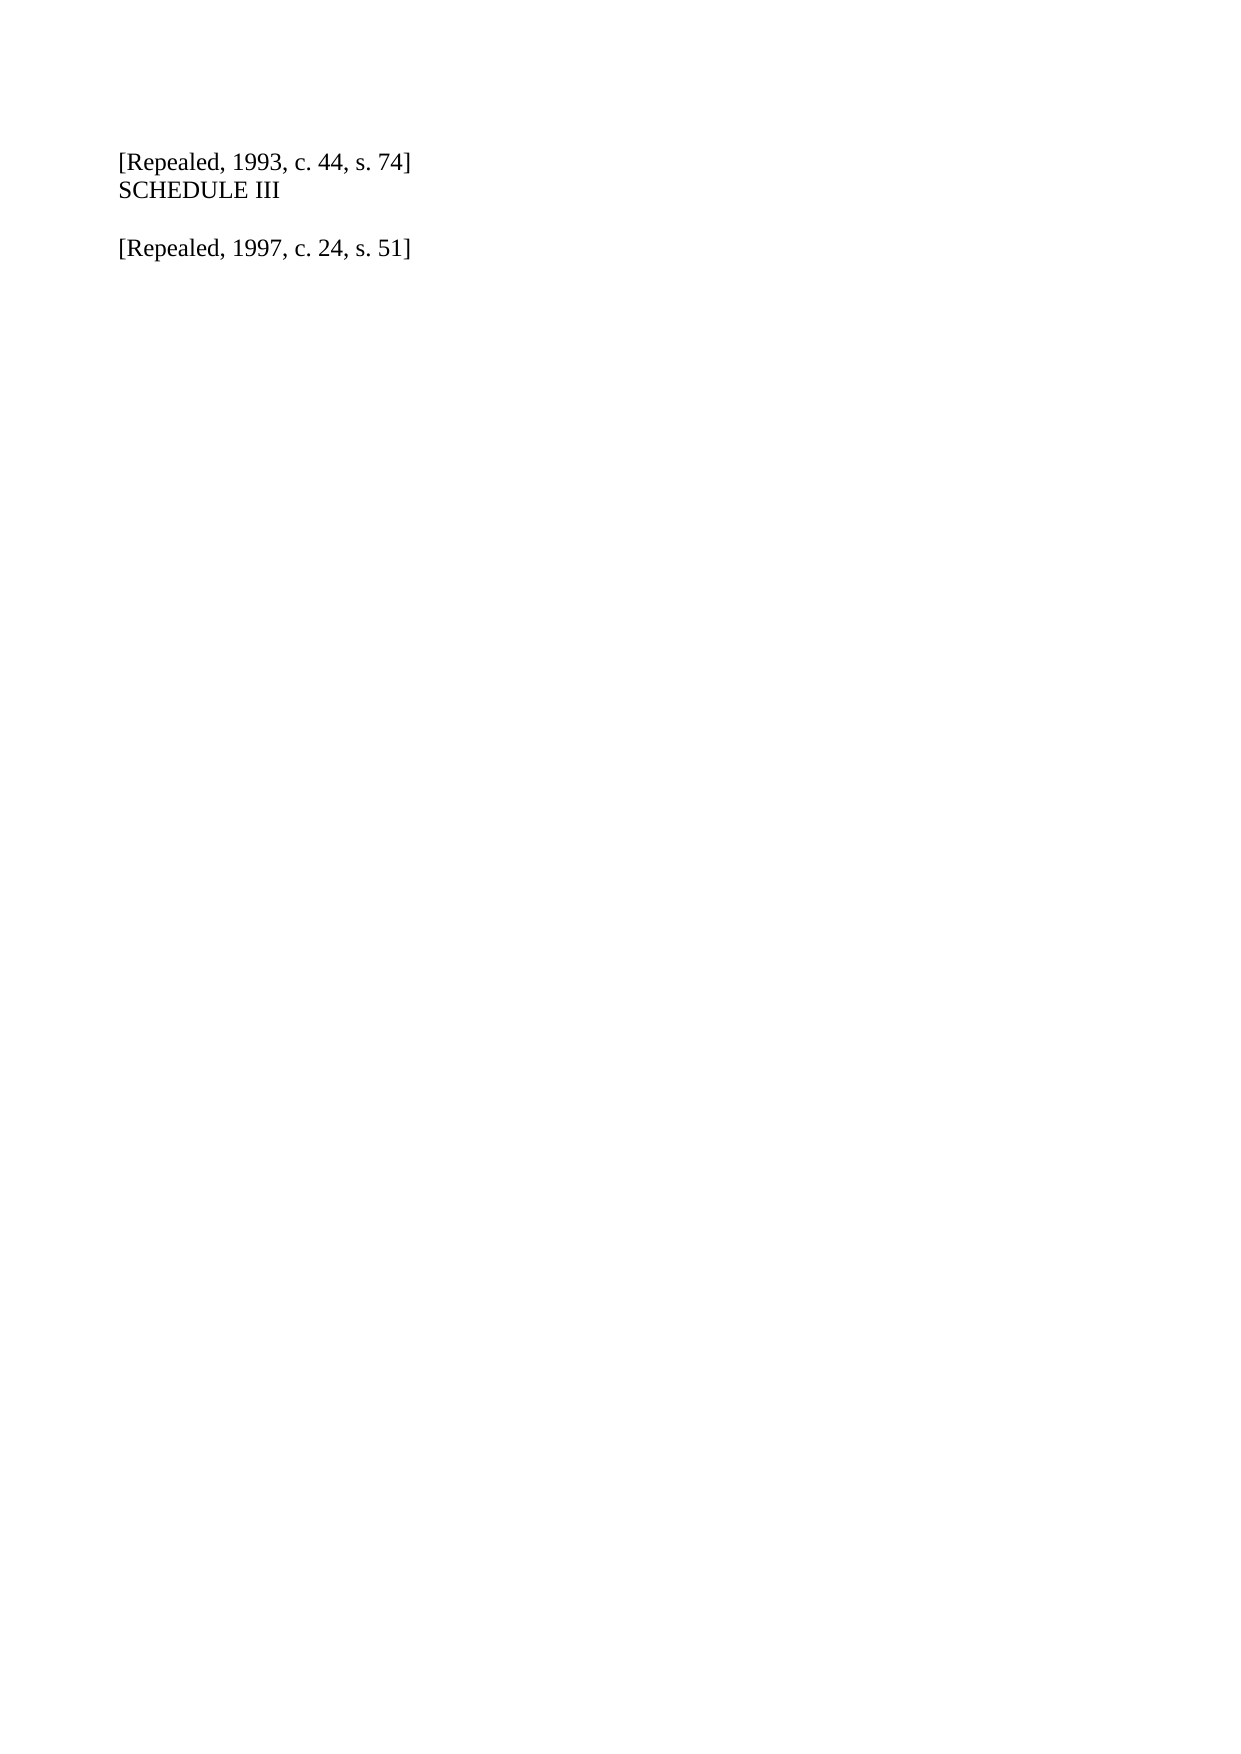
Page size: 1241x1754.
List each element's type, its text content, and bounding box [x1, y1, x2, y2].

text [Repealed, 1997, c. 24, s. 51] [118, 233, 1122, 262]
text SCHEDULE III [118, 176, 1122, 204]
text [Repealed, 1993, c. 44, s. 74] [118, 147, 1122, 176]
